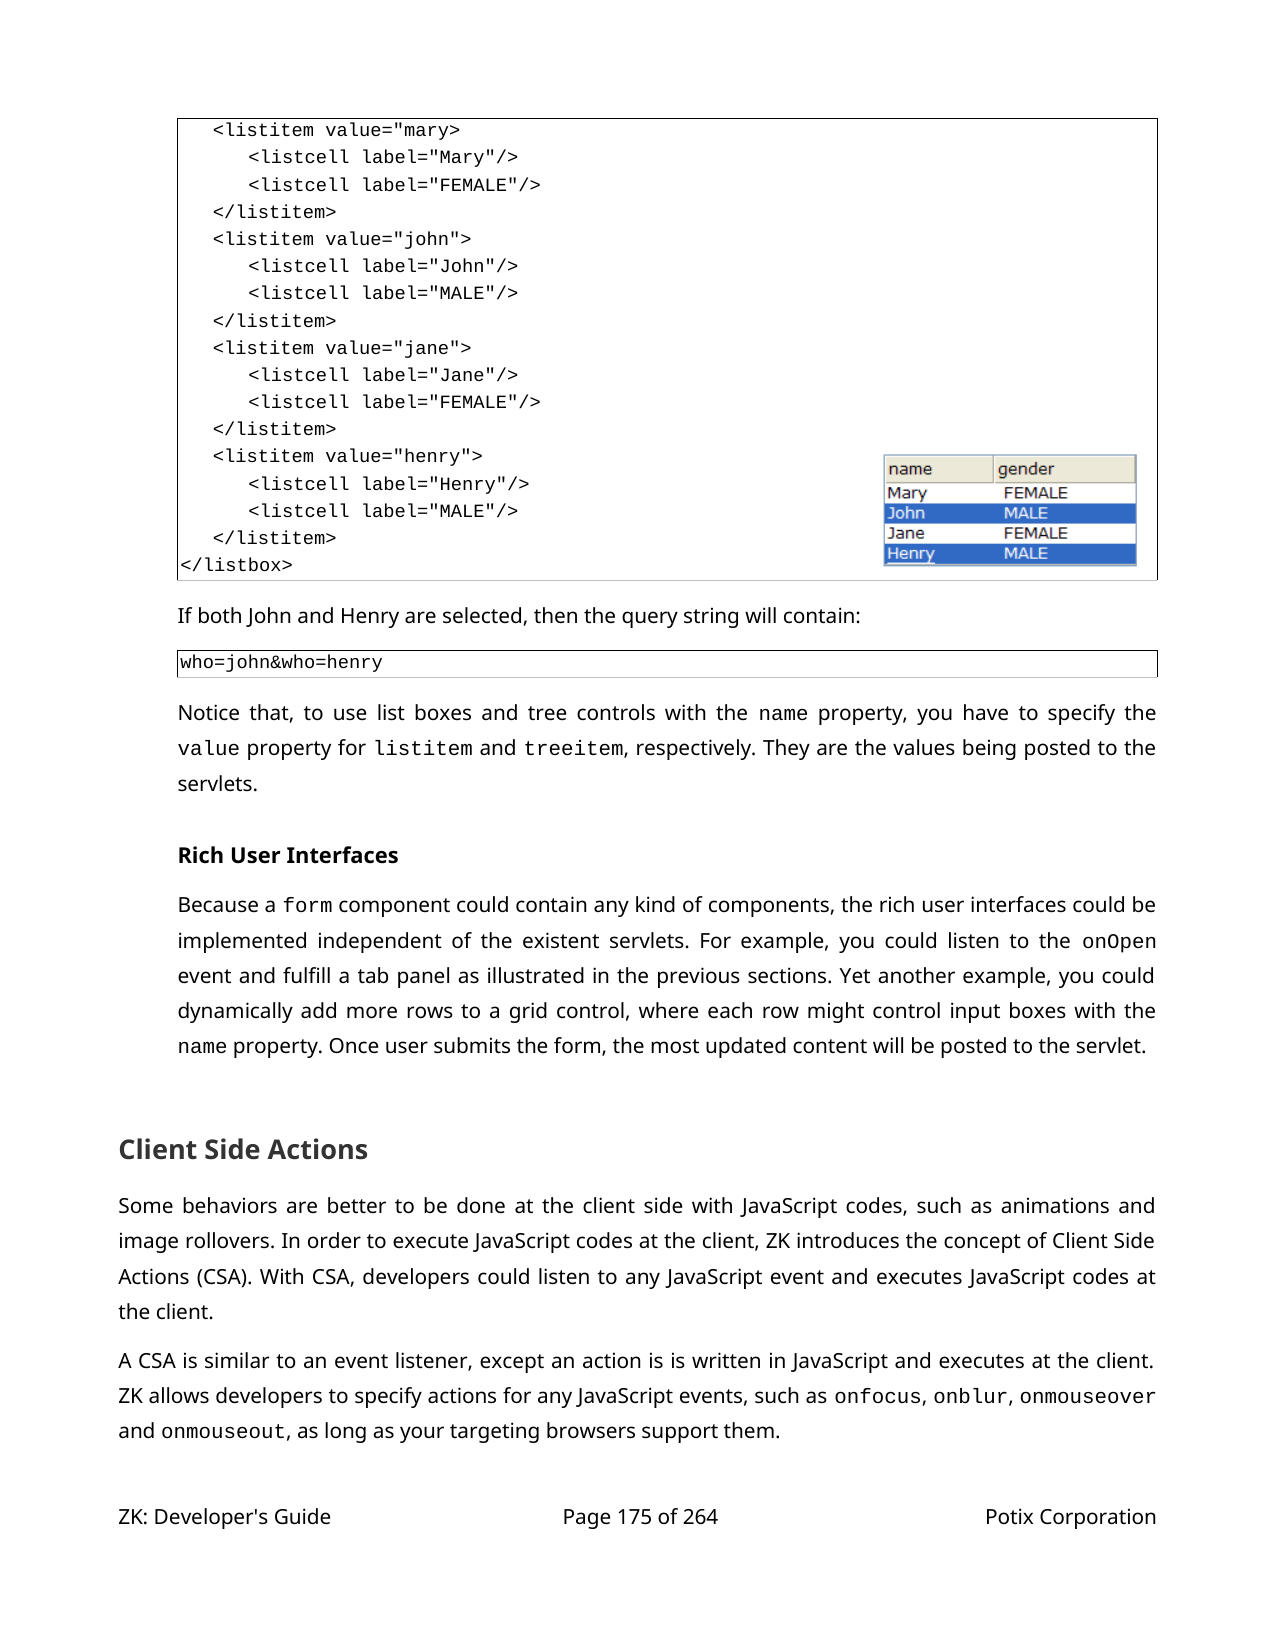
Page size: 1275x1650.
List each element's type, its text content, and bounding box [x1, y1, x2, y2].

text <listcell label="MALE"/> [178, 281, 1157, 306]
text If both John and Henry are selected, then the query string will contain: [177, 601, 1157, 629]
text <listitem value="john"> [178, 227, 1157, 251]
text A CSA is similar to an event listener, except an action is is written in JavaScript and executes at the client. ZK allows developers to specify actions for any JavaScript events, such as onfocus, onblur, onmouseover and onmouseout, as long as your targeting browsers support them. [118, 1346, 1157, 1445]
text Because a form component could contain any kind of components, the rich user interfaces could be implemented independent of the existent servlets. For example, you could listen to the onOpen event and fulfill a tab panel as illustrated in the previous sections. Yet another example, you could dynamically add more rows to a grid control, where each row might control input boxes with the name property. Once user submits the form, the most updated content will be posted to the servlet. [177, 890, 1157, 1060]
picture [880, 452, 1142, 569]
text </listitem> [178, 200, 1157, 224]
text <listitem value="mary> [178, 119, 1157, 142]
text </listitem> [178, 308, 1157, 333]
subtitle Client Side Actions [118, 1131, 1157, 1168]
text <listcell label="Mary"/> [178, 145, 1157, 169]
text <listcell label="Jane"/> [178, 363, 1157, 387]
text <listcell label="John"/> [178, 254, 1157, 278]
text who=john&who=henry [178, 651, 1157, 677]
text <listcell label="Henry"/> [178, 472, 880, 496]
text </listbox> [178, 553, 1157, 580]
text Some behaviors are better to be done at the client side with JavaScript codes, such as animations and image rollovers. In order to execute JavaScript codes at the client, ZK introduces the concept of Client Side Actions (CSA). With CSA, developers could listen to any JavaScript event and executes JavaScript codes at the client. [118, 1191, 1157, 1325]
text <listcell label="FEMALE"/> [178, 390, 1157, 414]
text Notice that, to use list boxes and tree controls with the name property, you have to specify the value property for listitem and treeitem, respectively. They are the values being posted to the servlets. [177, 698, 1157, 797]
text </listitem> [178, 526, 880, 550]
text <listcell label="MALE"/> [178, 499, 880, 523]
text [1142, 526, 1157, 550]
subtitle Rich User Interfaces [177, 839, 1157, 869]
text <listitem value="jane"> [178, 336, 1157, 360]
text <listitem value="henry"> [178, 444, 1157, 469]
text </listitem> [178, 417, 1157, 441]
text <listcell label="FEMALE"/> [178, 172, 1157, 197]
